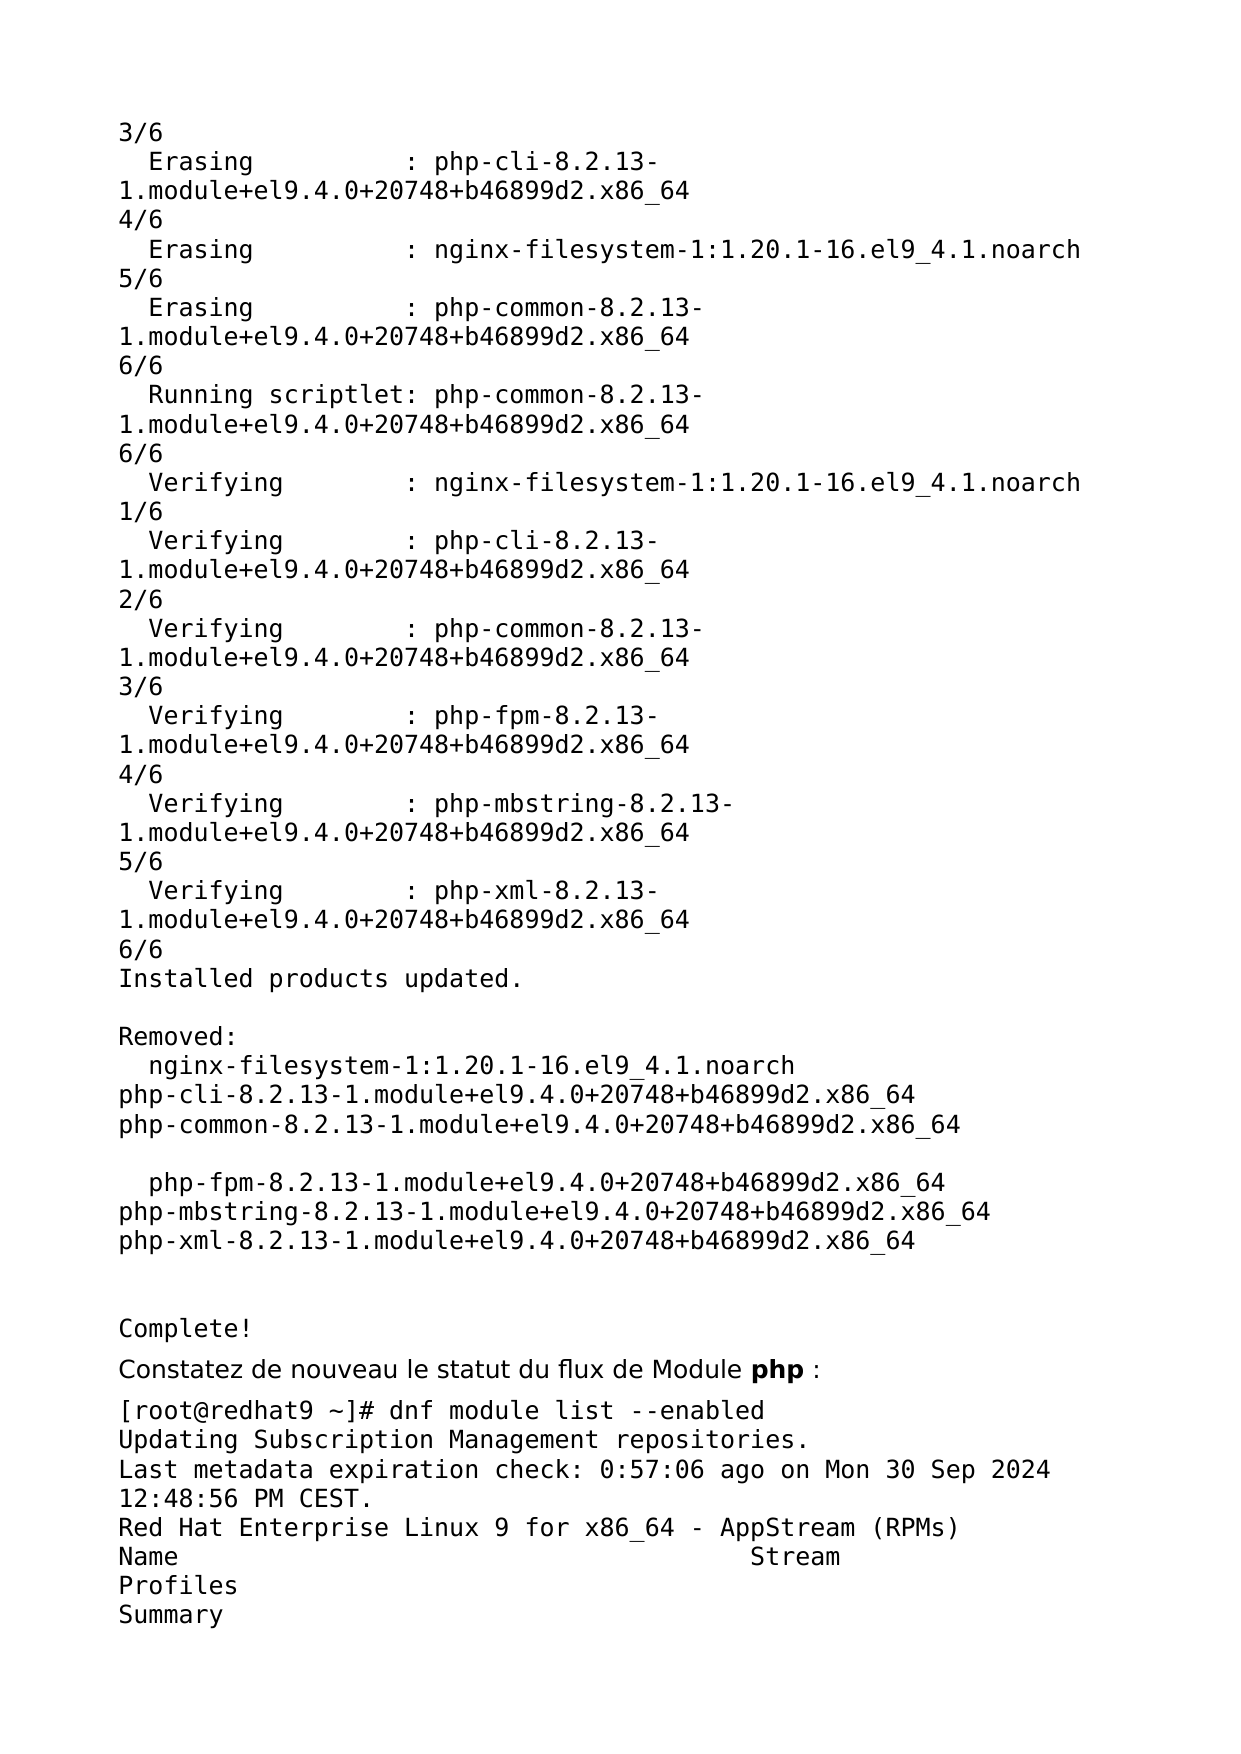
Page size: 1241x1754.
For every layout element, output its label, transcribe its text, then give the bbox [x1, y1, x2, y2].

text Constatez de nouveau le statut du flux de Module php : [118, 1355, 1122, 1384]
text [root@redhat9 ~]# dnf module list --enabled Updating Subscription Management repositories. Last metadata expiration check: 0:57:06 ago on Mon 30 Sep 2024 12:48:56 PM CEST. Red Hat Enterprise Linux 9 for x86_64 - AppStream (RPMs) Name Stream Profiles Summary [118, 1397, 1122, 1630]
text 3/6 Erasing : php-cli-8.2.13-1.module+el9.4.0+20748+b46899d2.x86_64 4/6 Erasing : nginx-filesystem-1:1.20.1-16.el9_4.1.noarch 5/6 Erasing : php-common-8.2.13-1.module+el9.4.0+20748+b46899d2.x86_64 6/6 Running scriptlet: php-common-8.2.13-1.module+el9.4.0+20748+b46899d2.x86_64 6/6 Verifying : nginx-filesystem-1:1.20.1-16.el9_4.1.noarch 1/6 Verifying : php-cli-8.2.13-1.module+el9.4.0+20748+b46899d2.x86_64 2/6 Verifying : php-common-8.2.13-1.module+el9.4.0+20748+b46899d2.x86_64 3/6 Verifying : php-fpm-8.2.13-1.module+el9.4.0+20748+b46899d2.x86_64 4/6 Verifying : php-mbstring-8.2.13-1.module+el9.4.0+20748+b46899d2.x86_64 5/6 Verifying : php-xml-8.2.13-1.module+el9.4.0+20748+b46899d2.x86_64 6/6 Installed products updated. Removed: nginx-filesystem-1:1.20.1-16.el9_4.1.noarch php-cli-8.2.13-1.module+el9.4.0+20748+b46899d2.x86_64 php-common-8.2.13-1.module+el9.4.0+20748+b46899d2.x86_64 php-fpm-8.2.13-1.module+el9.4.0+20748+b46899d2.x86_64 php-mbstring-8.2.13-1.module+el9.4.0+20748+b46899d2.x86_64 php-xml-8.2.13-1.module+el9.4.0+20748+b46899d2.x86_64 Complete! [118, 118, 1122, 1343]
